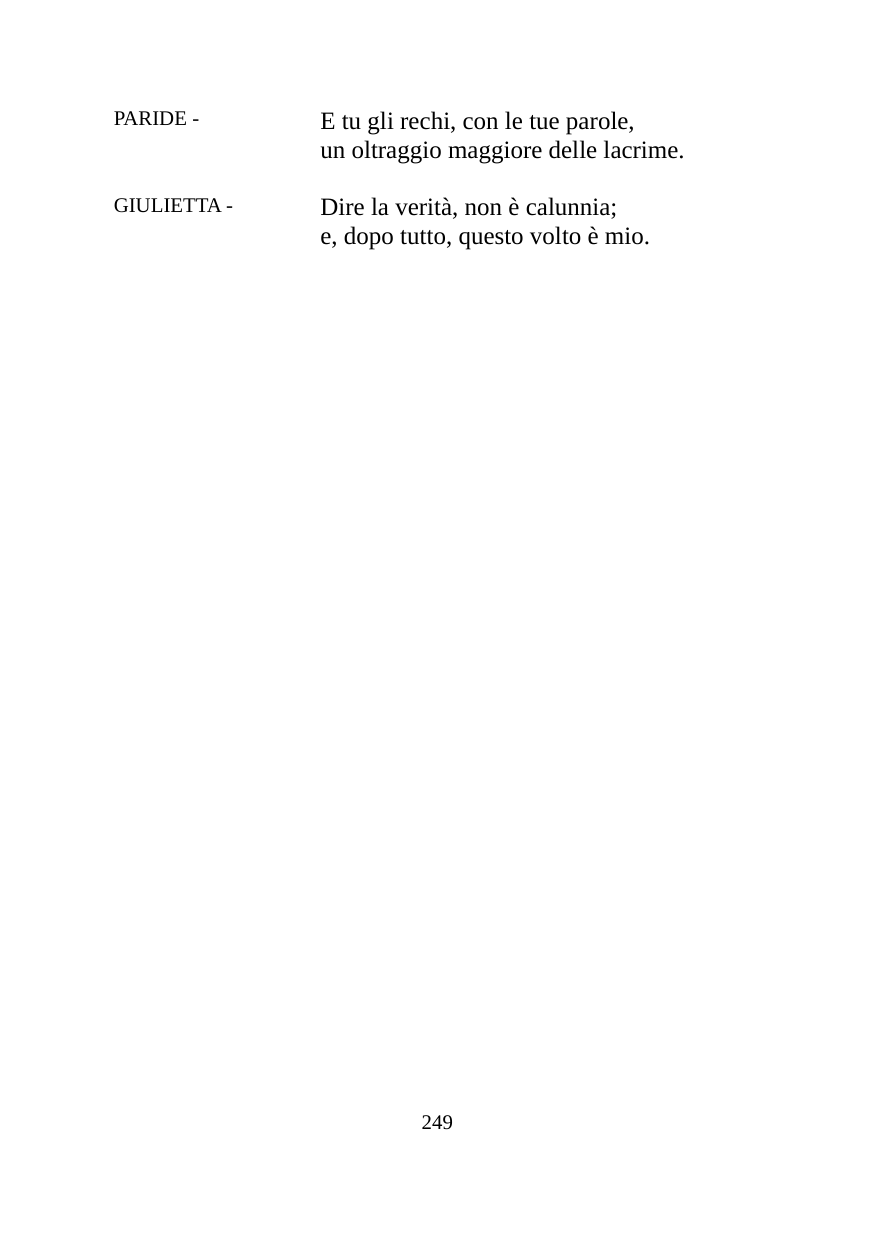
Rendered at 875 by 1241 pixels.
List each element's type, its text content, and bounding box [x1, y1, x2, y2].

table_cell Dire la verità, non è calunnia; e, dopo tutto, questo volto è mio. [313, 193, 768, 279]
table_cell E tu gli rechi, con le tue parole, un oltraggio maggiore delle lacrime. [313, 106, 768, 192]
table_cell GIULIETTA - [106, 193, 313, 279]
table_cell PARIDE - [106, 106, 313, 192]
